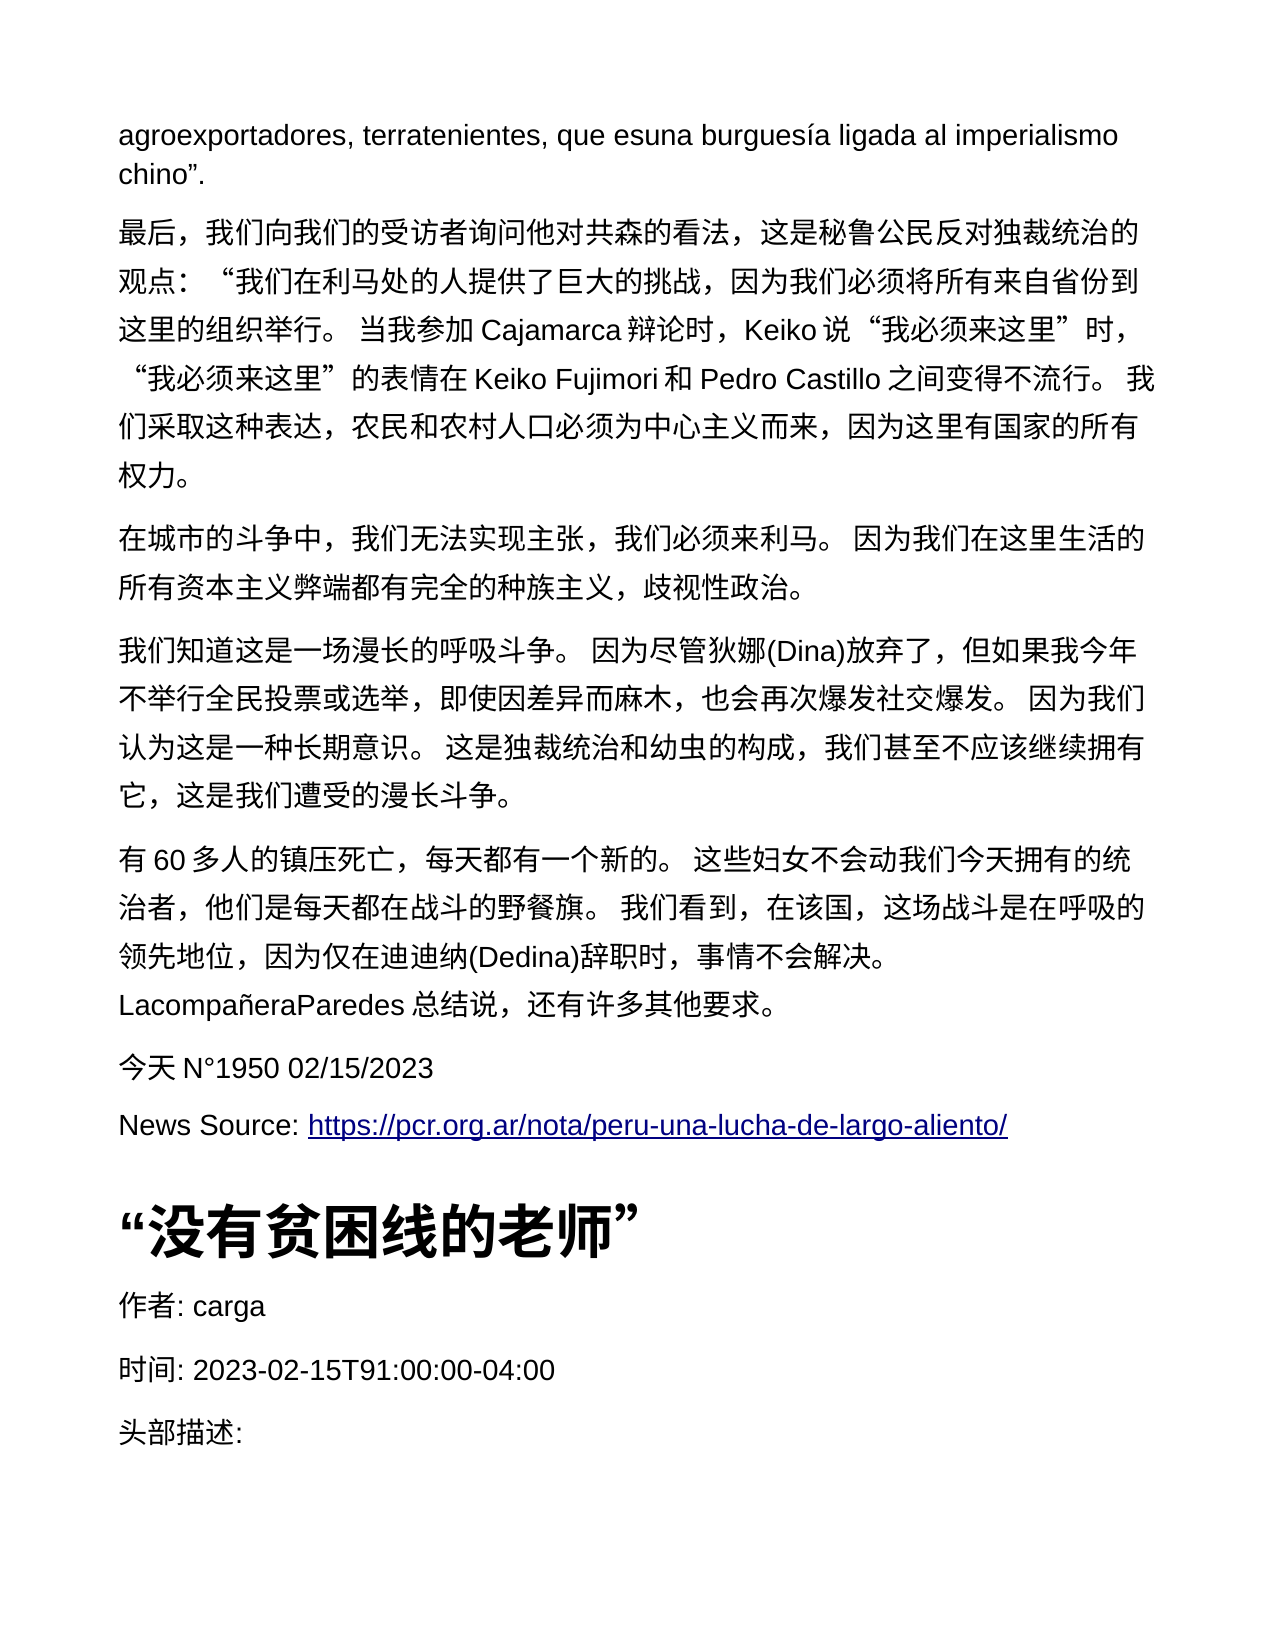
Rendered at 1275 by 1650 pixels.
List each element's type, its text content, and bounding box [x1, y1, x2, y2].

text News Source: https://pcr.org.ar/nota/peru-una-lucha-de-largo-aliento/ [118, 1108, 1157, 1141]
text 我们知道这是一场漫长的呼吸斗争。 因为尽管狄娜(Dina)放弃了，但如果我今年不举行全民投票或选举，即使因差异而麻木，也会再次爆发社交爆发。 因为我们认为这是一种长期意识。 这是独裁统治和幼虫的构成，我们甚至不应该继续拥有它，这是我们遭受的漫长斗争。 [118, 627, 1157, 815]
text agroexportadores, terratenientes, que esuna burguesía ligada al imperialismo chino”. [118, 118, 1157, 190]
text 有60多人的镇压死亡，每天都有一个新的。 这些妇女不会动我们今天拥有的统治者，他们是每天都在战斗的野餐旗。 我们看到，在该国，这场战斗是在呼吸的领先地位，因为仅在迪迪纳(Dedina)辞职时，事情不会解决。 LacompañeraParedes总结说，还有许多其他要求。 [118, 836, 1157, 1024]
text 时间: 2023-02-15T91:00:00-04:00 [118, 1346, 1157, 1388]
text 今天N°1950 02/15/2023 [118, 1045, 1157, 1087]
text 作者: carga [118, 1283, 1157, 1325]
text 头部描述: [118, 1409, 1157, 1452]
text 在城市的斗争中，我们无法实现主张，我们必须来利马。 因为我们在这里生活的所有资本主义弊端都有完全的种族主义，歧视性政治。 [118, 516, 1157, 606]
text 最后，我们向我们的受访者询问他对共森的看法，这是秘鲁公民反对独裁统治的观点：“我们在利马处的人提供了巨大的挑战，因为我们必须将所有来自省份到这里的组织举行。 当我参加Cajamarca辩论时，Keiko说“我必须来这里”时，“我必须来这里”的表情在Keiko Fujimori和Pedro Castillo之间变得不流行。 我们采取这种表达，农民和农村人口必须为中心主义而来，因为这里有国家的所有权力。 [118, 210, 1157, 495]
subtitle “没有贫困线的老师” [118, 1186, 1157, 1271]
